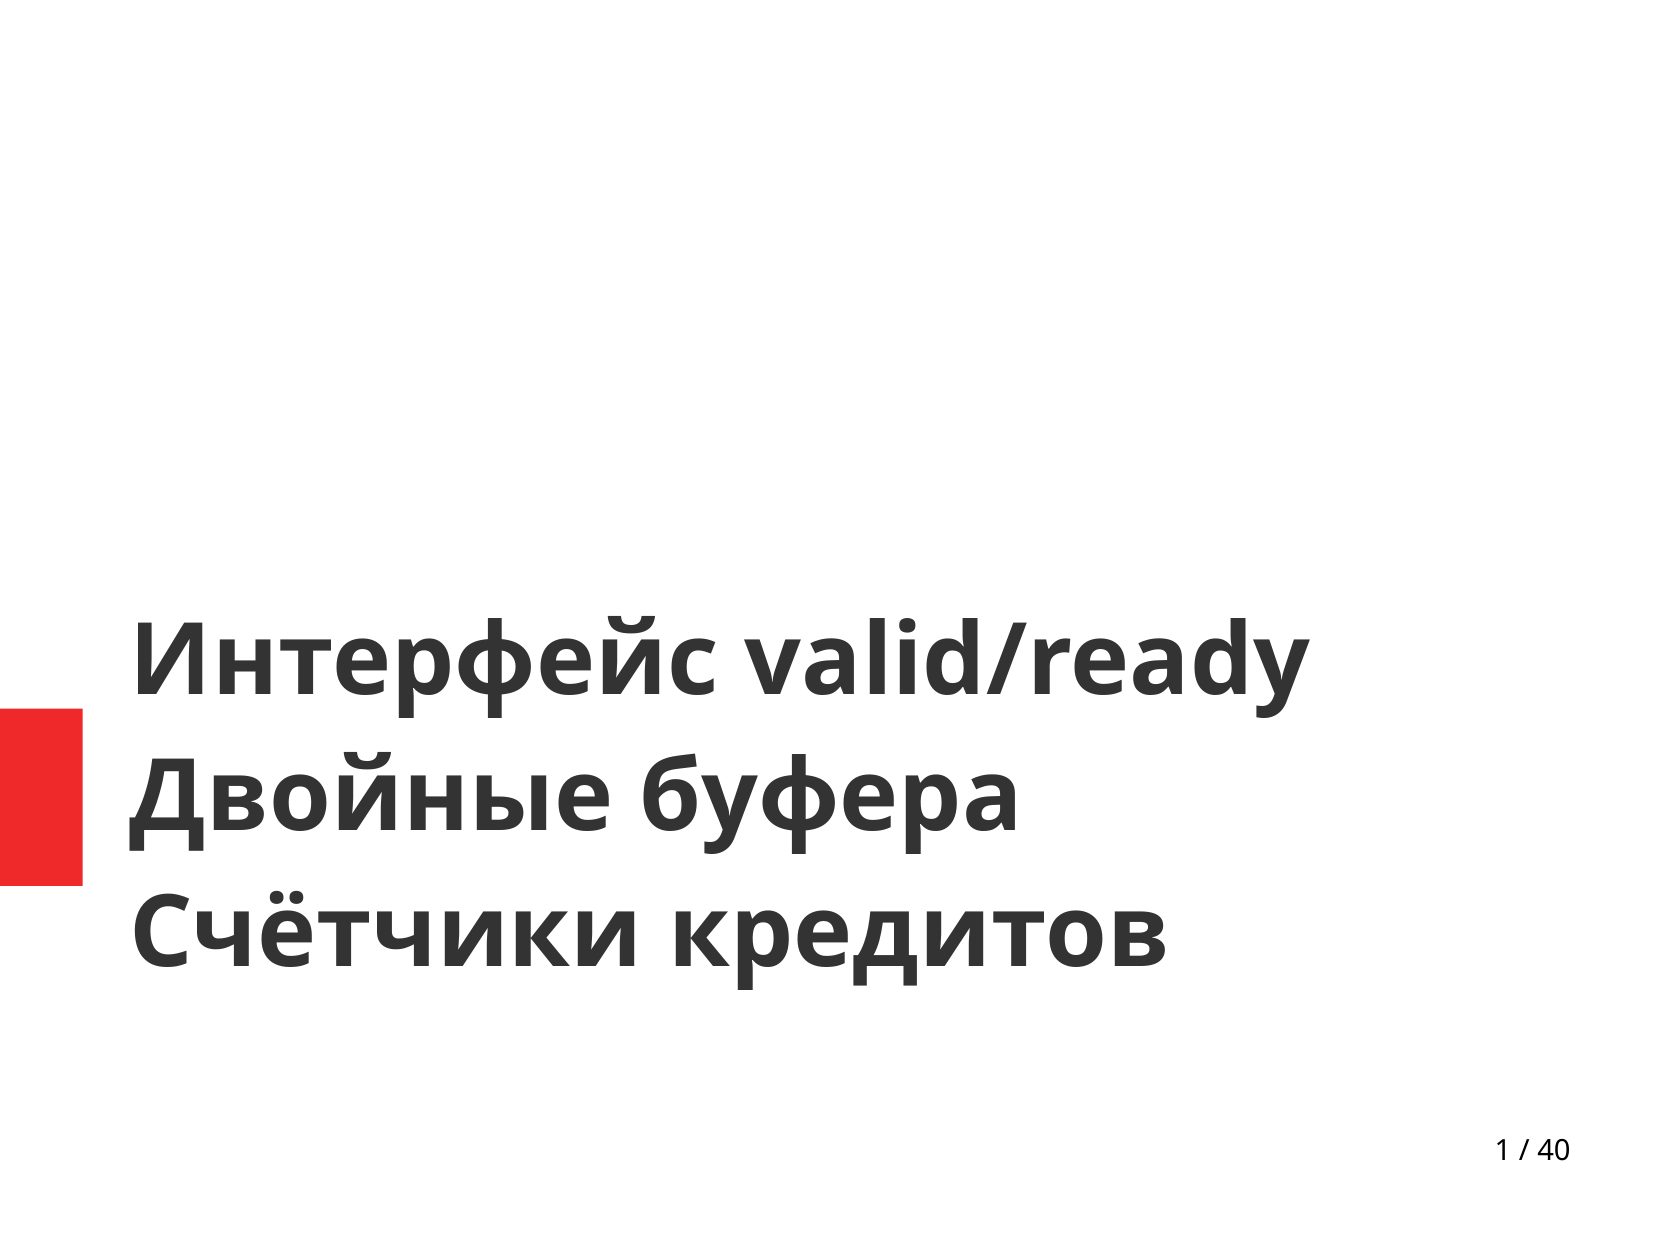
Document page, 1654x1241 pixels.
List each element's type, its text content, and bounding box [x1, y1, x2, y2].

title Интерфейс valid/ready Двойные буфера Счётчики кредитов [129, 587, 1536, 996]
